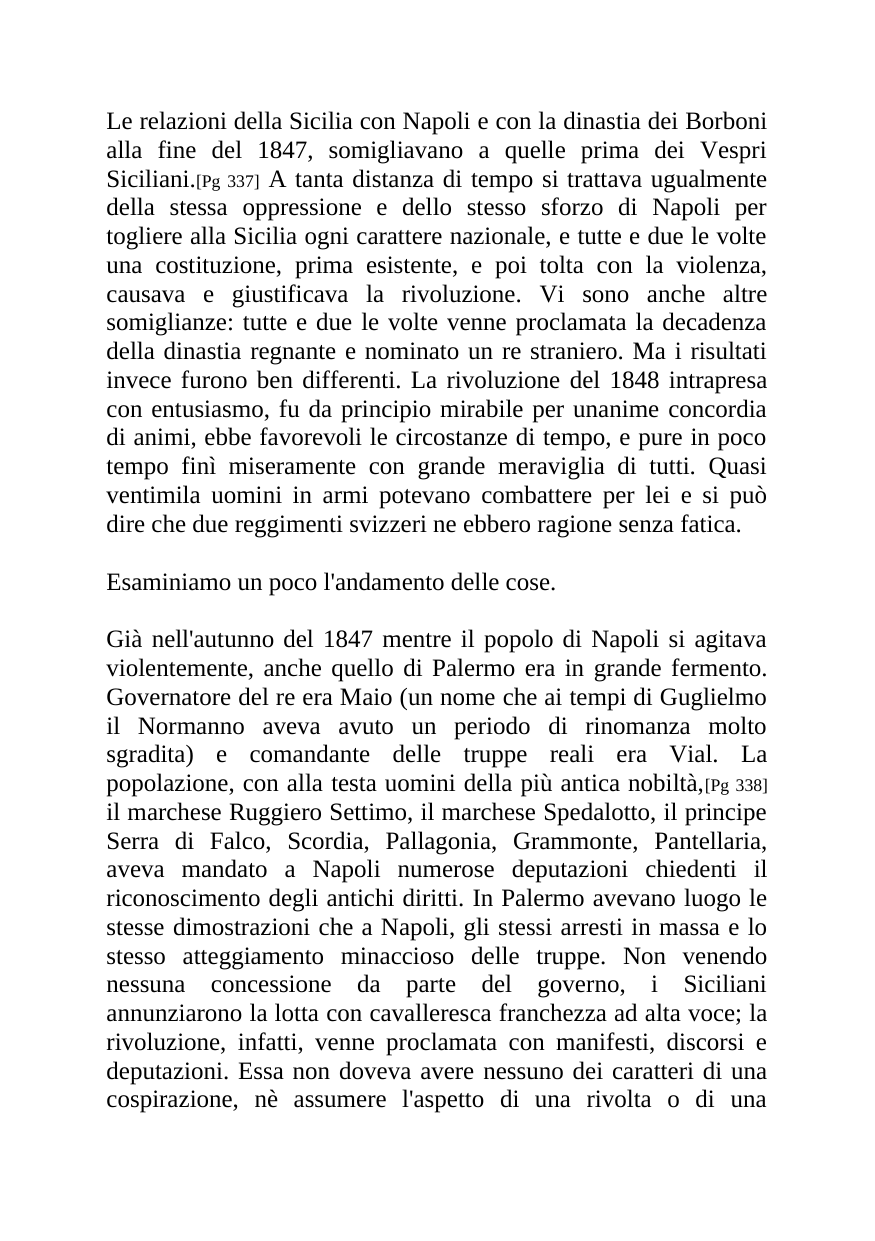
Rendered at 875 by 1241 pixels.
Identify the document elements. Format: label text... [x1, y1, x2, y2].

text Le relazioni della Sicilia con Napoli e con la dinastia dei Borboni alla fine del 1847, somigliavano a quelle prima dei Vespri Siciliani.[Pg 337] A tanta distanza di tempo si trattava ugualmente della stessa oppressione e dello stesso sforzo di Napoli per togliere alla Sicilia ogni carattere nazionale, e tutte e due le volte una costituzione, prima esistente, e poi tolta con la violenza, causava e giustificava la rivoluzione. Vi sono anche altre somiglianze: tutte e due le volte venne proclamata la decadenza della dinastia regnante e nominato un re straniero. Ma i risultati invece furono ben differenti. La rivoluzione del 1848 intrapresa con entusiasmo, fu da principio mirabile per unanime concordia di animi, ebbe favorevoli le circostanze di tempo, e pure in poco tempo finì miseramente con grande meraviglia di tutti. Quasi ventimila uomini in armi potevano combattere per lei e si può dire che due reggimenti svizzeri ne ebbero ragione senza fatica. [106, 106, 768, 537]
text Esaminiamo un poco l'andamento delle cose. [106, 567, 768, 595]
text Già nell'autunno del 1847 mentre il popolo di Napoli si agitava violentemente, anche quello di Palermo era in grande fermento. Governatore del re era Maio (un nome che ai tempi di Guglielmo il Normanno aveva avuto un periodo di rinomanza molto sgradita) e comandante delle truppe reali era Vial. La popolazione, con alla testa uomini della più antica nobiltà,[Pg 338] il marchese Ruggiero Settimo, il marchese Spedalotto, il principe Serra di Falco, Scordia, Pallagonia, Grammonte, Pantellaria, aveva mandato a Napoli numerose deputazioni chiedenti il riconoscimento degli antichi diritti. In Palermo avevano luogo le stesse dimostrazioni che a Napoli, gli stessi arresti in massa e lo stesso atteggiamento minaccioso delle truppe. Non venendo nessuna concessione da parte del governo, i Siciliani annunziarono la lotta con cavalleresca franchezza ad alta voce; la rivoluzione, infatti, venne proclamata con manifesti, discorsi e deputazioni. Essa non doveva avere nessuno dei caratteri di una cospirazione, nè assumere l'aspetto di una rivolta o di una [106, 624, 768, 1113]
